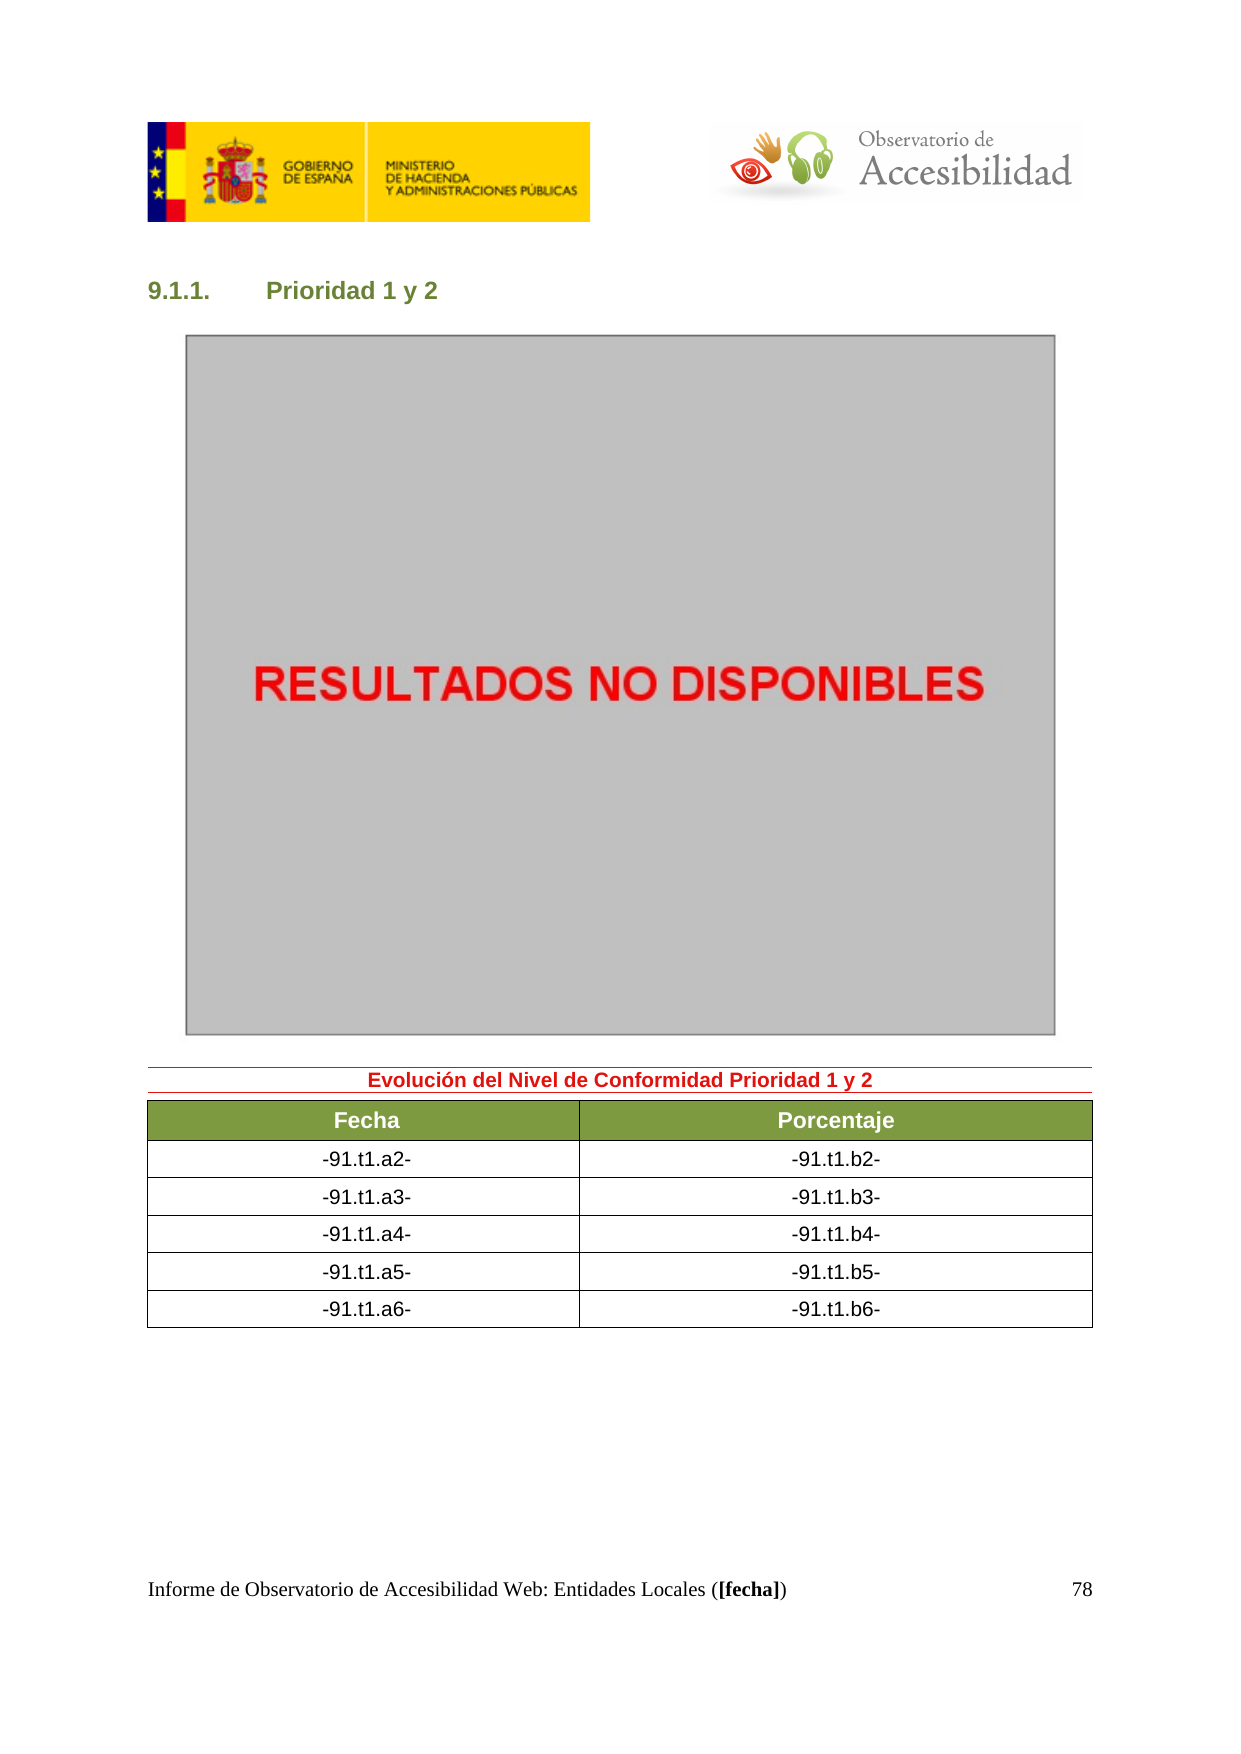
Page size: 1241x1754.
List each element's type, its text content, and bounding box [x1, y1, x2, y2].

table_cell -91.t1.b4- [580, 1216, 1092, 1252]
table_cell -91.t1.b6- [580, 1291, 1092, 1327]
picture [147, 122, 591, 222]
table_cell -91.t1.a4- [148, 1216, 579, 1252]
text Evolución del Nivel de Conformidad Prioridad 1 y 2 [148, 1068, 1092, 1092]
table_cell -91.t1.a3- [148, 1178, 579, 1215]
table_cell -91.t1.b2- [580, 1141, 1092, 1177]
picture [710, 122, 1086, 205]
list Prioridad 1 y 2 [148, 276, 1092, 304]
table_cell -91.t1.a5- [148, 1253, 579, 1290]
table_cell -91.t1.b3- [580, 1178, 1092, 1215]
table_header Porcentaje [580, 1101, 1092, 1140]
table_header Fecha [148, 1101, 579, 1140]
table_cell -91.t1.a6- [148, 1291, 579, 1327]
table_cell -91.t1.a2- [148, 1141, 579, 1177]
table_cell -91.t1.b5- [580, 1253, 1092, 1290]
picture [178, 332, 1062, 1042]
